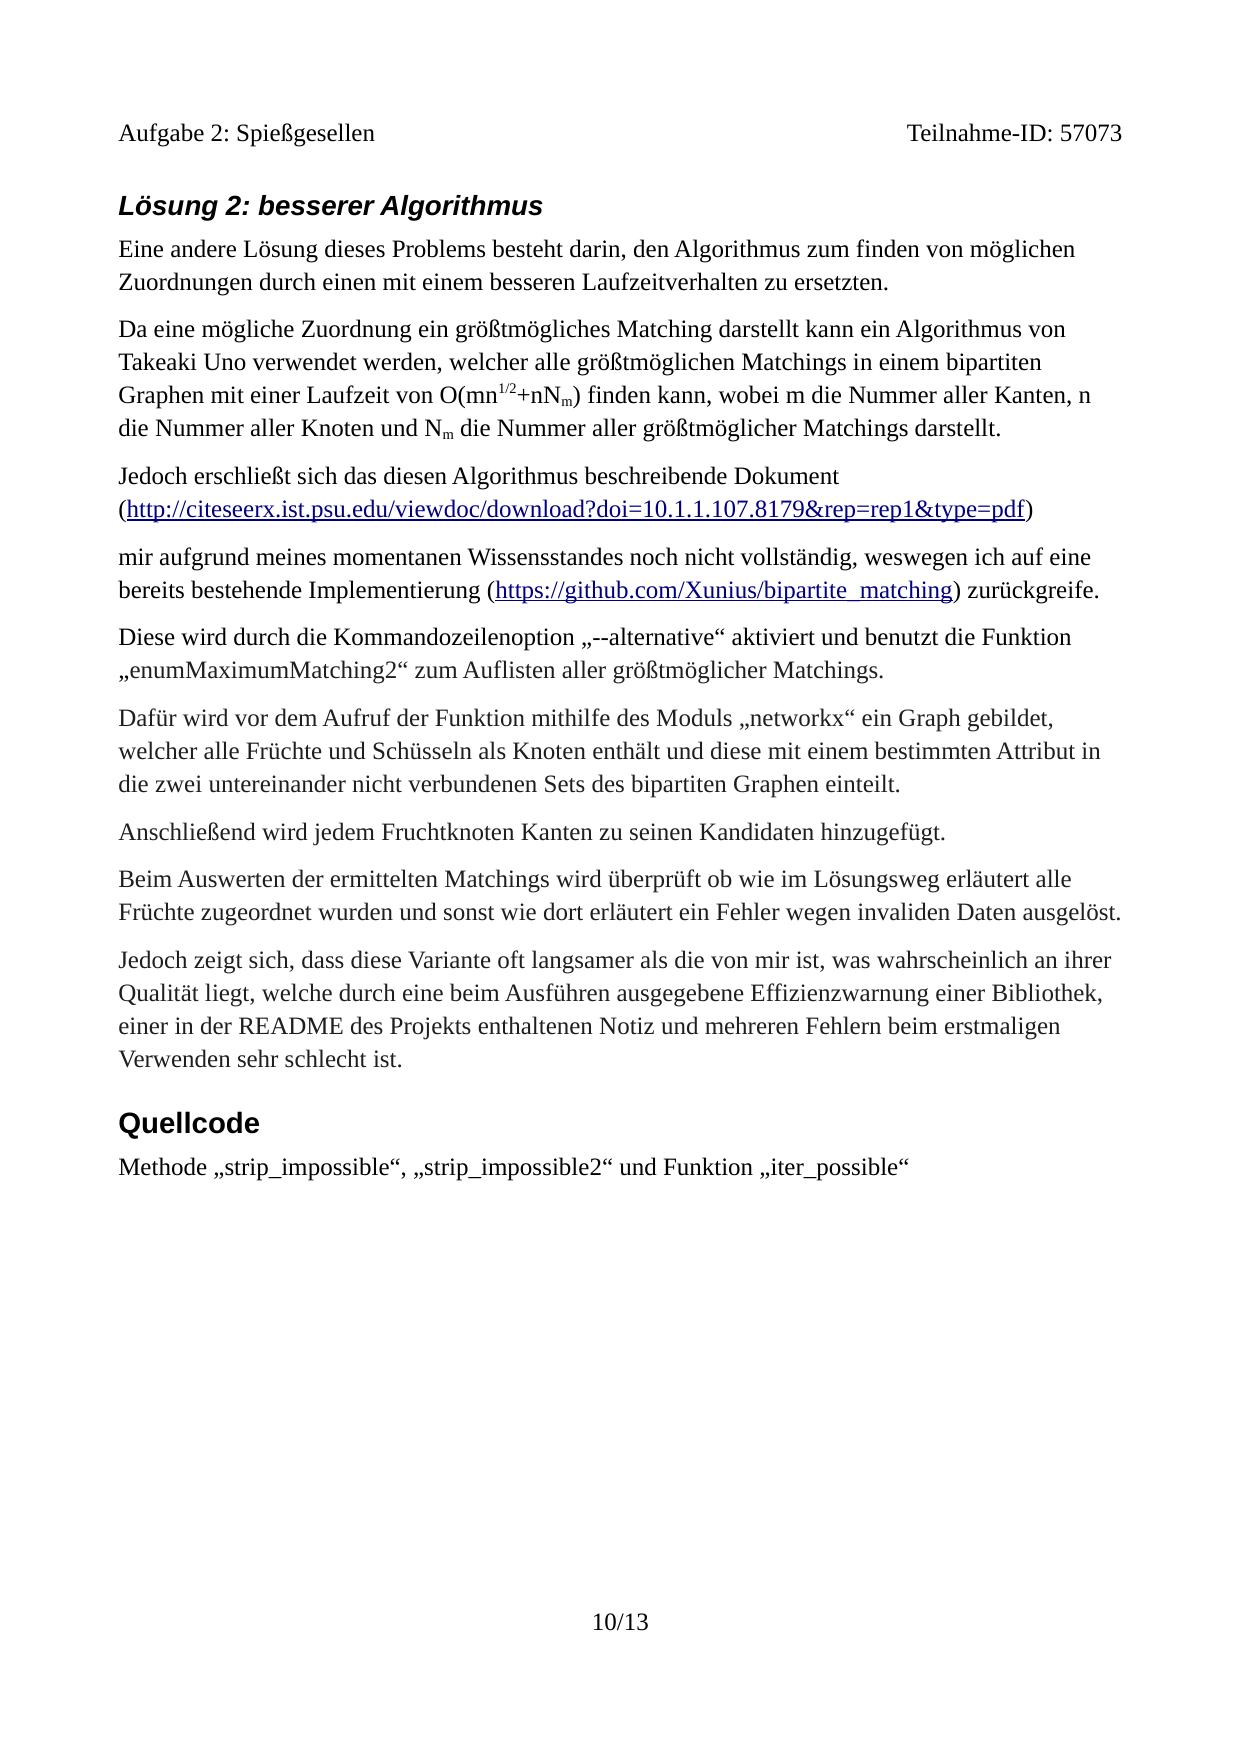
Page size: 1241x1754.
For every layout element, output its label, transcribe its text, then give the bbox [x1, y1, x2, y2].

text Methode „strip_impossible“, „strip_impossible2“ und Funktion „iter_possible“ [118, 1152, 1122, 1181]
text Beim Auswerten der ermittelten Matchings wird überprüft ob wie im Lösungsweg erläutert alle Früchte zugeordnet wurden und sonst wie dort erläutert ein Fehler wegen invaliden Daten ausgelöst. [118, 864, 1122, 926]
text Anschließend wird jedem Fruchtknoten Kanten zu seinen Kandidaten hinzugefügt. [118, 817, 1122, 845]
text Diese wird durch die Kommandozeilenoption „--alternative“ aktiviert und benutzt die Funktion „enumMaximumMatching2“ zum Auflisten aller größtmöglicher Matchings. [118, 622, 1122, 684]
text Eine andere Lösung dieses Problems besteht darin, den Algorithmus zum finden von möglichen Zuordnungen durch einen mit einem besseren Laufzeitverhalten zu ersetzten. [118, 234, 1122, 296]
text Da eine mögliche Zuordnung ein größtmögliches Matching darstellt kann ein Algorithmus von Takeaki Uno verwendet werden, welcher alle größtmöglichen Matchings in einem bipartiten Graphen mit einer Laufzeit von O(mn1/2+nNm) finden kann, wobei m die Nummer aller Kanten, n die Nummer aller Knoten und Nm die Nummer aller größtmöglicher Matchings darstellt. [118, 314, 1122, 442]
subtitle Lösung 2: besserer Algorithmus [118, 189, 1122, 221]
text Jedoch zeigt sich, dass diese Variante oft langsamer als die von mir ist, was wahrscheinlich an ihrer Qualität liegt, welche durch eine beim Ausführen ausgegebene Effizienzwarnung einer Bibliothek, einer in der README des Projekts enthaltenen Notiz und mehreren Fehlern beim erstmaligen Verwenden sehr schlecht ist. [118, 945, 1122, 1073]
text mir aufgrund meines momentanen Wissensstandes noch nicht vollständig, weswegen ich auf eine bereits bestehende Implementierung (https://github.com/Xunius/bipartite_matching) zurückgreife. [118, 542, 1122, 603]
text Dafür wird vor dem Aufruf der Funktion mithilfe des Moduls „networkx“ ein Graph gebildet, welcher alle Früchte und Schüsseln als Knoten enthält und diese mit einem bestimmten Attribut in die zwei untereinander nicht verbundenen Sets des bipartiten Graphen einteilt. [118, 703, 1122, 798]
text Jedoch erschließt sich das diesen Algorithmus beschreibende Dokument (http://citeseerx.ist.psu.edu/viewdoc/download?doi=10.1.1.107.8179&rep=rep1&type=pdf) [118, 461, 1122, 523]
subtitle Quellcode [118, 1106, 1122, 1140]
